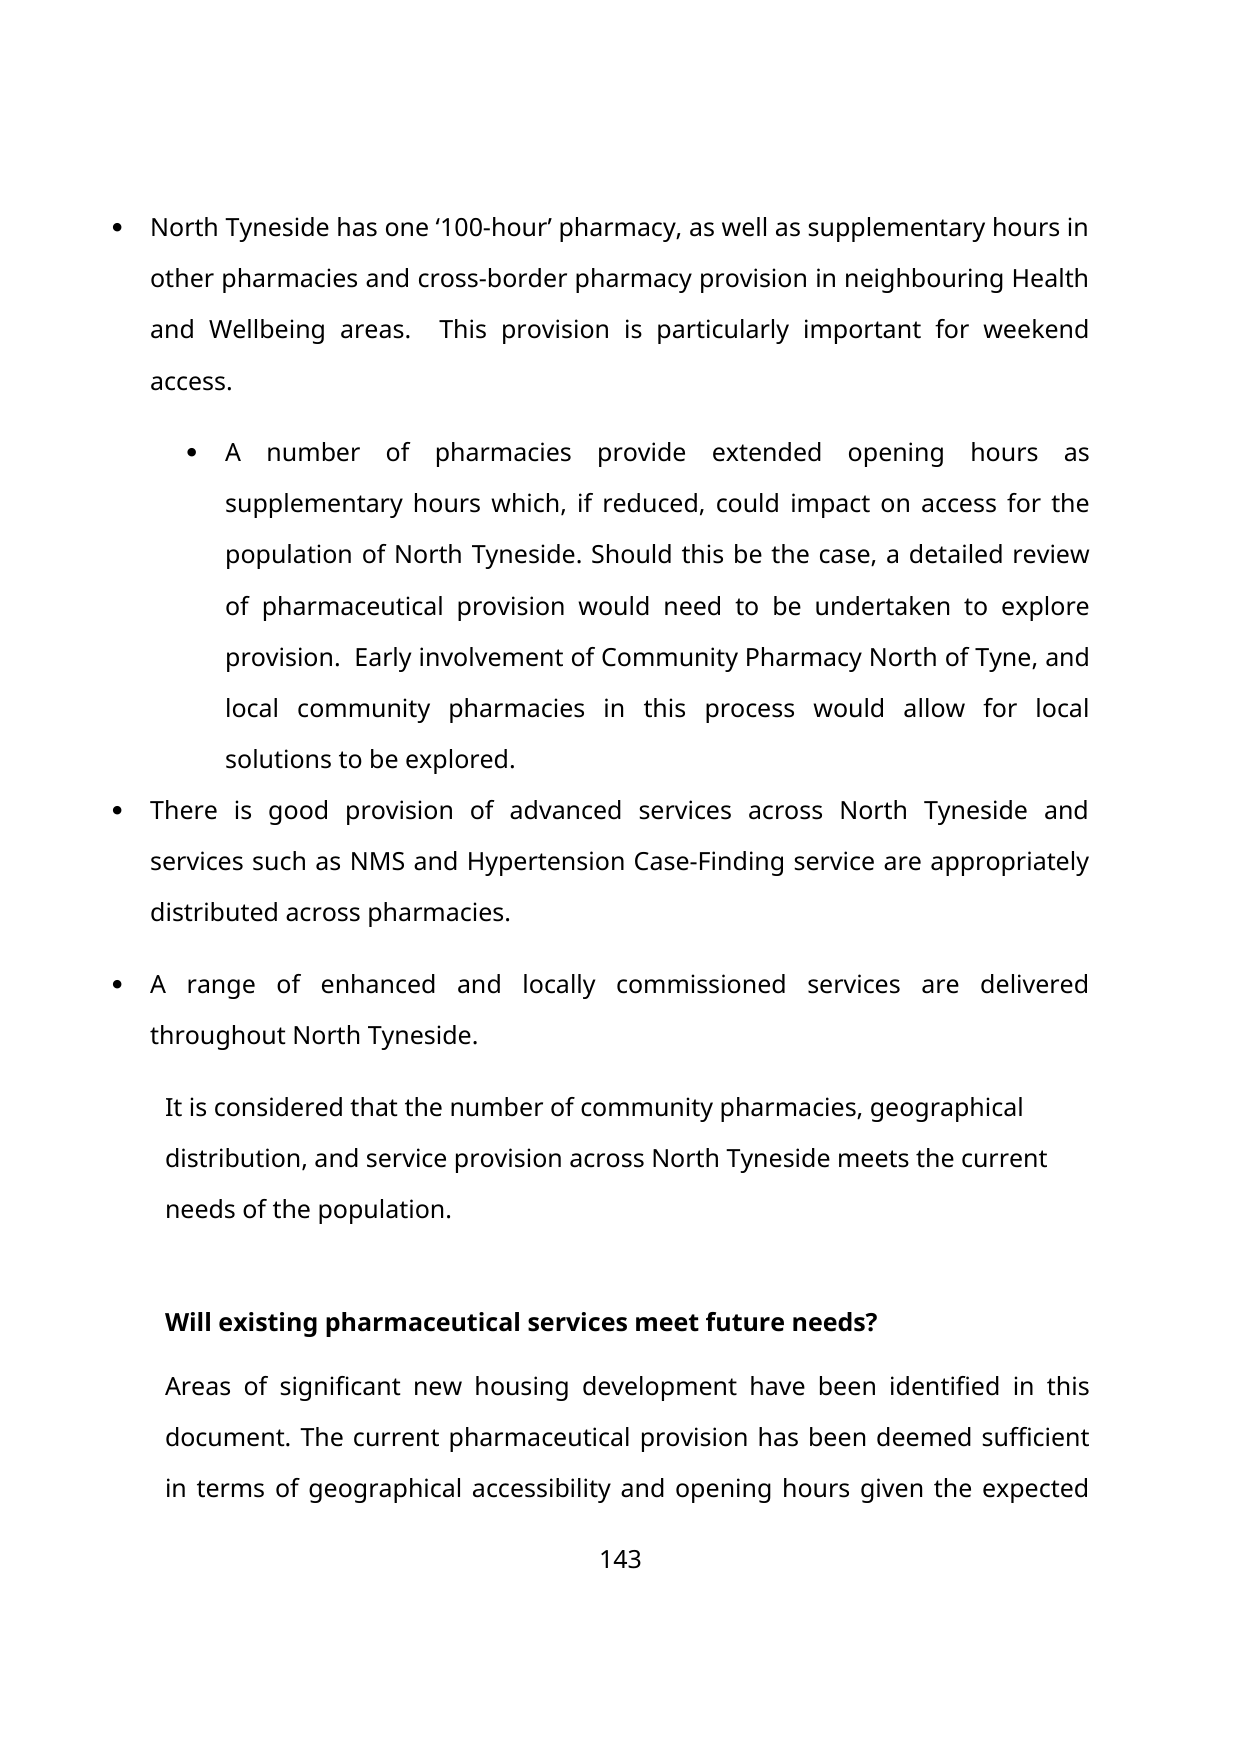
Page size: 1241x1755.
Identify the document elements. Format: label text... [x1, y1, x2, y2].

subtitle Will existing pharmaceutical services meet future needs? [165, 1305, 1091, 1339]
text It is considered that the number of community pharmacies, geographical distribution, and service provision across North Tyneside meets the current needs of the population. [165, 1089, 1091, 1225]
list There is good provision of advanced services across North Tyneside and services such as NMS and Hypertension Case-Finding service are appropriately distributed across pharmacies. [113, 792, 1091, 928]
list A number of pharmacies provide extended opening hours as supplementary hours which, if reduced, could impact on access for the population of North Tyneside. Should this be the case, a detailed review of pharmaceutical provision would need to be undertaken to explore provision. Early involvement of Community Pharmacy North of Tyne, and local community pharmacies in this process would allow for local solutions to be explored. [187, 435, 1091, 775]
list North Tyneside has one ‘100-hour’ pharmacy, as well as supplementary hours in other pharmacies and cross-border pharmacy provision in neighbouring Health and Wellbeing areas. This provision is particularly important for weekend access. [113, 210, 1091, 397]
list A range of enhanced and locally commissioned services are delivered throughout North Tyneside. [113, 966, 1091, 1051]
text Areas of significant new housing development have been identified in this document. The current pharmaceutical provision has been deemed sufficient in terms of geographical accessibility and opening hours given the expected [165, 1368, 1091, 1504]
